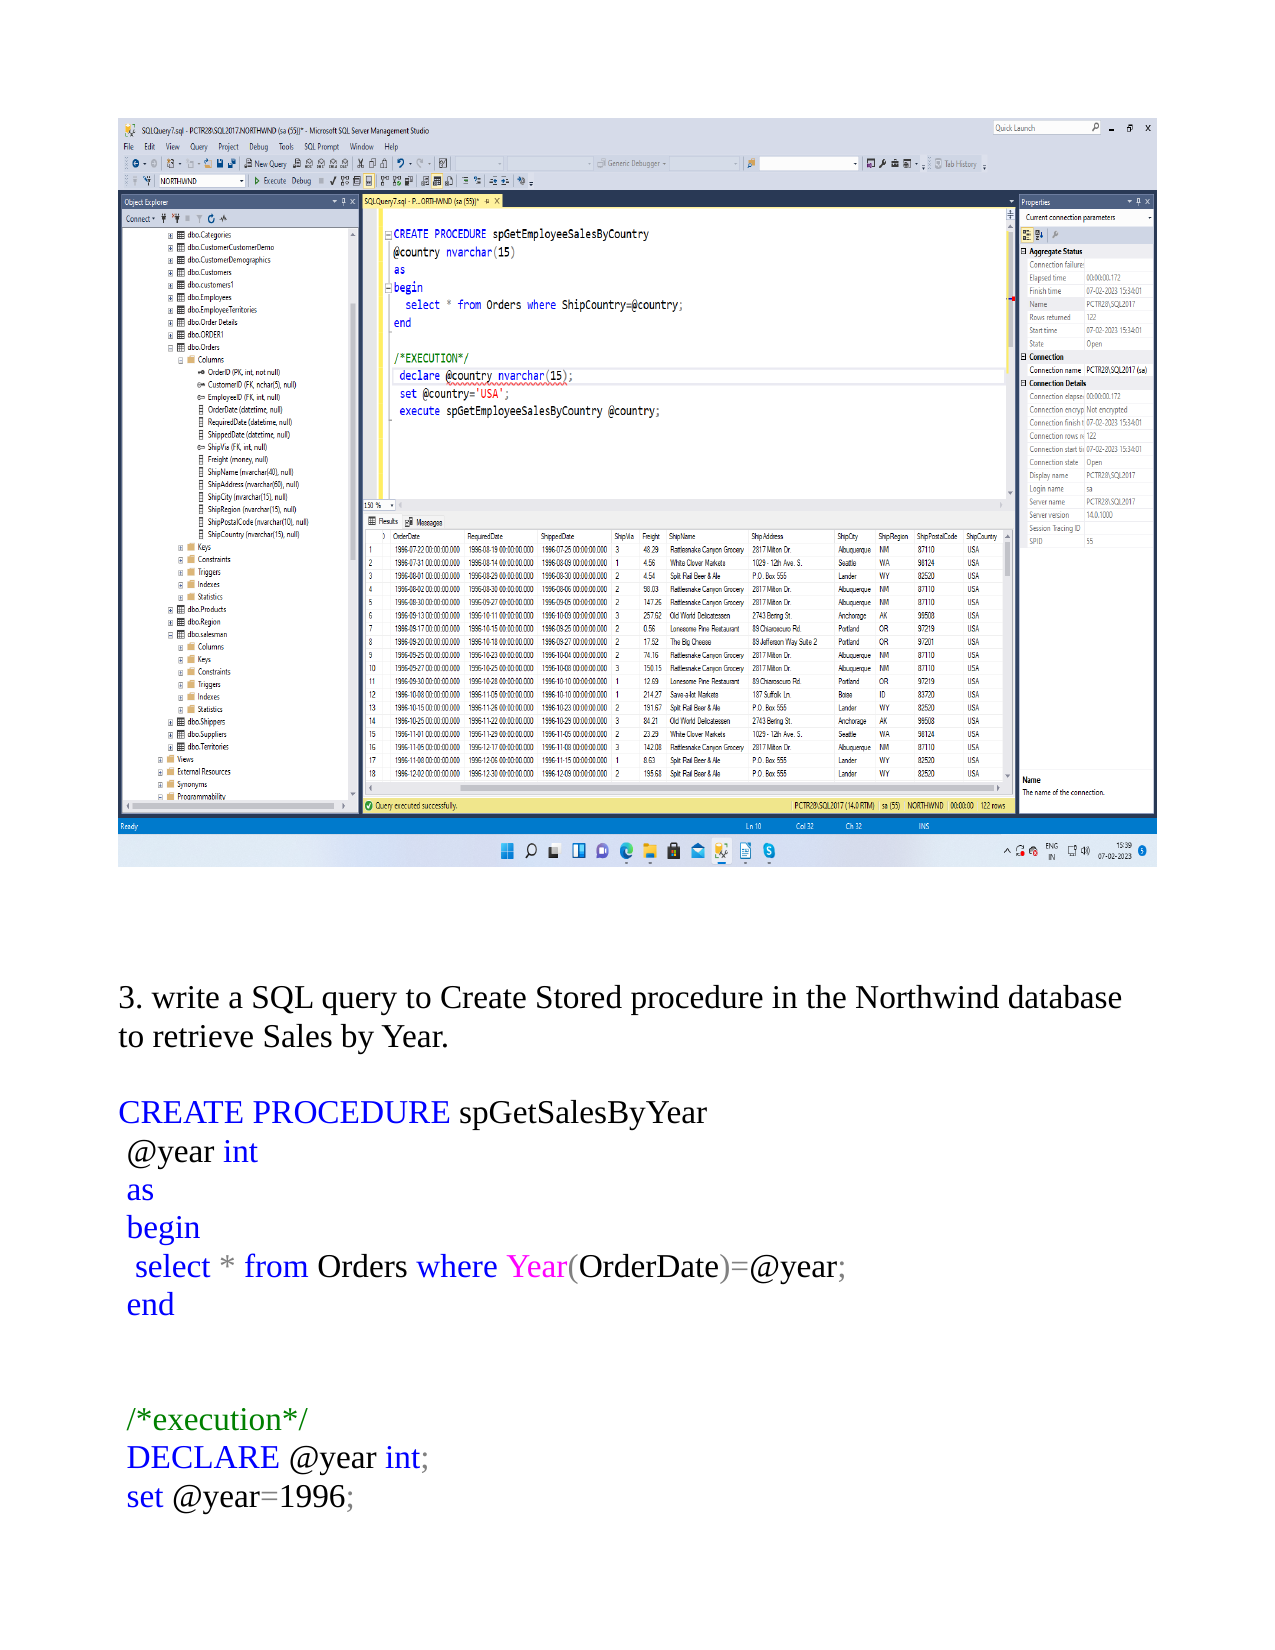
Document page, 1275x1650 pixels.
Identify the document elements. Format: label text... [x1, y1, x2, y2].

text begin [118, 1208, 1157, 1246]
text DECLARE @year int; [118, 1438, 1157, 1476]
text as [118, 1169, 1157, 1208]
text /*execution*/ [118, 1399, 1157, 1438]
text select * from Orders where Year(OrderDate)=@year; [118, 1246, 1157, 1284]
text @year int [118, 1131, 1157, 1169]
picture [118, 118, 1157, 867]
text end [118, 1284, 1157, 1323]
text set @year=1996; [118, 1476, 1157, 1514]
text 3. write a SQL query to Create Stored procedure in the Northwind database to retrieve Sales by Year. [118, 978, 1157, 1054]
text CREATE PROCEDURE spGetSalesByYear [118, 1093, 1157, 1131]
